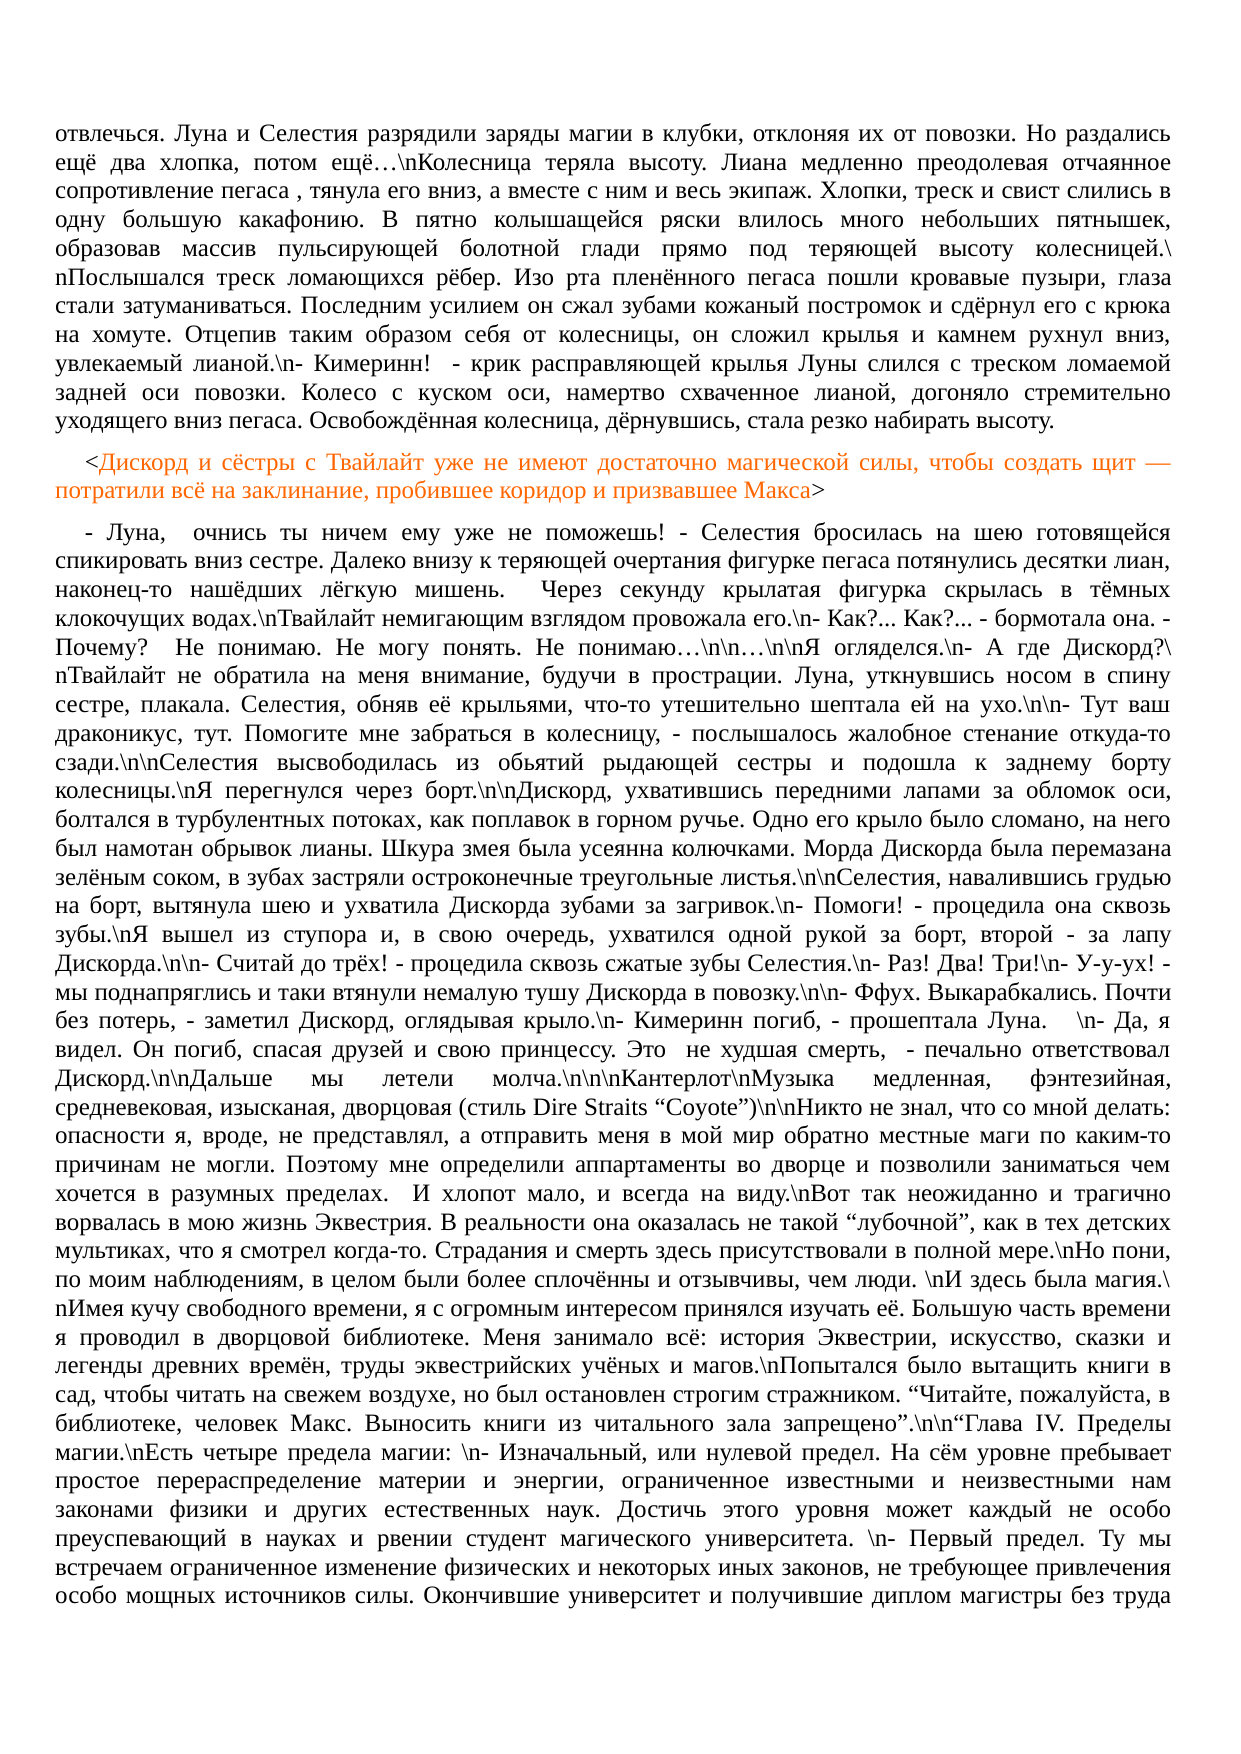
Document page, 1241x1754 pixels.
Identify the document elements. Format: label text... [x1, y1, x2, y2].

text <Дискорд и сёстры с Твайлайт уже не имеют достаточно магической силы, чтобы создать щит — потратили всё на заклинание, пробившее коридор и призвавшее Макса> [55, 447, 1172, 504]
text отвлечься. Луна и Селестия разрядили заряды магии в клубки, отклоняя их от повозки. Но раздались ещё два хлопка, потом ещё…\nКолесница теряла высоту. Лиана медленно преодолевая отчаянное сопротивление пегаса , тянула его вниз, а вместе с ним и весь экипаж. Хлопки, треск и свист слились в одну большую какафонию. В пятно колышащейся ряски влилось много небольших пятнышек, образовав массив пульсирующей болотной глади прямо под теряющей высоту колесницей.\nПослышался треск ломающихся рёбер. Изо рта пленённого пегаса пошли кровавые пузыри, глаза стали затуманиваться. Последним усилием он сжал зубами кожаный постромок и сдёрнул его с крюка на хомуте. Отцепив таким образом себя от колесницы, он сложил крылья и камнем рухнул вниз, увлекаемый лианой.\n- Кимеринн! - крик расправляющей крылья Луны слился с треском ломаемой задней оси повозки. Колесо с куском оси, намертво схваченное лианой, догоняло стремительно уходящего вниз пегаса. Освобождённая колесница, дёрнувшись, стала резко набирать высоту. [55, 118, 1172, 434]
text - Луна, очнись ты ничем ему уже не поможешь! - Селестия бросилась на шею готовящейся спикировать вниз сестре. Далеко внизу к теряющей очертания фигурке пегаса потянулись десятки лиан, наконец-то нашёдших лёгкую мишень. Через секунду крылатая фигурка скрылась в тёмных клокочущих водах.\nТвайлайт немигающим взглядом провожала его.\n- Как?... Как?... - бормотала она. - Почему? Не понимаю. Не могу понять. Не понимаю…\n\n…\n\nЯ огляделся.\n- А где Дискорд?\nТвайлайт не обратила на меня внимание, будучи в прострации. Луна, уткнувшись носом в спину сестре, плакала. Селестия, обняв её крыльями, что-то утешительно шептала ей на ухо.\n\n- Тут ваш драконикус, тут. Помогите мне забраться в колесницу, - послышалось жалобное стенание откуда-то сзади.\n\nСелестия высвободилась из обьятий рыдающей сестры и подошла к заднему борту колесницы.\nЯ перегнулся через борт.\n\nДискорд, ухватившись передними лапами за обломок оси, болтался в турбулентных потоках, как поплавок в горном ручье. Одно его крыло было сломано, на него был намотан обрывок лианы. Шкура змея была усеянна колючками. Морда Дискорда была перемазана зелёным соком, в зубах застряли остроконечные треугольные листья.\n\nСелестия, навалившись грудью на борт, вытянула шею и ухватила Дискорда зубами за загривок.\n- Помоги! - процедила она сквозь зубы.\nЯ вышел из ступора и, в свою очередь, ухватился одной рукой за борт, второй - за лапу Дискорда.\n\n- Считай до трёх! - процедила сквозь сжатые зубы Селестия.\n- Раз! Два! Три!\n- У-у-ух! - мы поднапряглись и таки втянули немалую тушу Дискорда в повозку.\n\n- Ффух. Выкарабкались. Почти без потерь, - заметил Дискорд, оглядывая крыло.\n- Кимеринн погиб, - прошептала Луна. \n- Да, я видел. Он погиб, спасая друзей и свою принцессу. Это не худшая смерть, - печально ответствовал Дискорд.\n\nДальше мы летели молча.\n\n\nКантерлот\nМузыка медленная, фэнтезийная, средневековая, изысканая, дворцовая (стиль Dire Straits “Coyote”)\n\nНикто не знал, что со мной делать: опасности я, вроде, не представлял, а отправить меня в мой мир обратно местные маги по каким-то причинам не могли. Поэтому мне определили аппартаменты во дворце и позволили заниматься чем хочется в разумных пределах. И хлопот мало, и всегда на виду.\nВот так неожиданно и трагично ворвалась в мою жизнь Эквестрия. В реальности она оказалась не такой “лубочной”, как в тех детских мультиках, что я смотрел когда-то. Страдания и смерть здесь присутствовали в полной мере.\nНо пони, по моим наблюдениям, в целом были более сплочённы и отзывчивы, чем люди. \nИ здесь была магия.\nИмея кучу свободного времени, я с огромным интересом принялся изучать её. Большую часть времени я проводил в дворцовой библиотеке. Меня занимало всё: история Эквестрии, искусство, сказки и легенды древних времён, труды эквестрийских учёных и магов.\nПопытался было вытащить книги в сад, чтобы читать на свежем воздухе, но был остановлен строгим стражником. “Читайте, пожалуйста, в библиотеке, человек Макс. Выносить книги из читального зала запрещено”.\n\n“Глава IV. Пределы магии.\nЕсть четыре предела магии: \n- Изначальный, или нулевой предел. На сём уровне пребывает простое перераспределение материи и энергии, ограниченное известными и неизвестными нам законами физики и других естественных наук. Достичь этого уровня может каждый не особо преуспевающий в науках и рвении студент магического университета. \n- Первый предел. Ту мы встречаем ограниченное изменение физических и некоторых иных законов, не требующее привлечения особо мощных источников силы. Окончившие университет и получившие диплом магистры без труда [55, 517, 1172, 1609]
